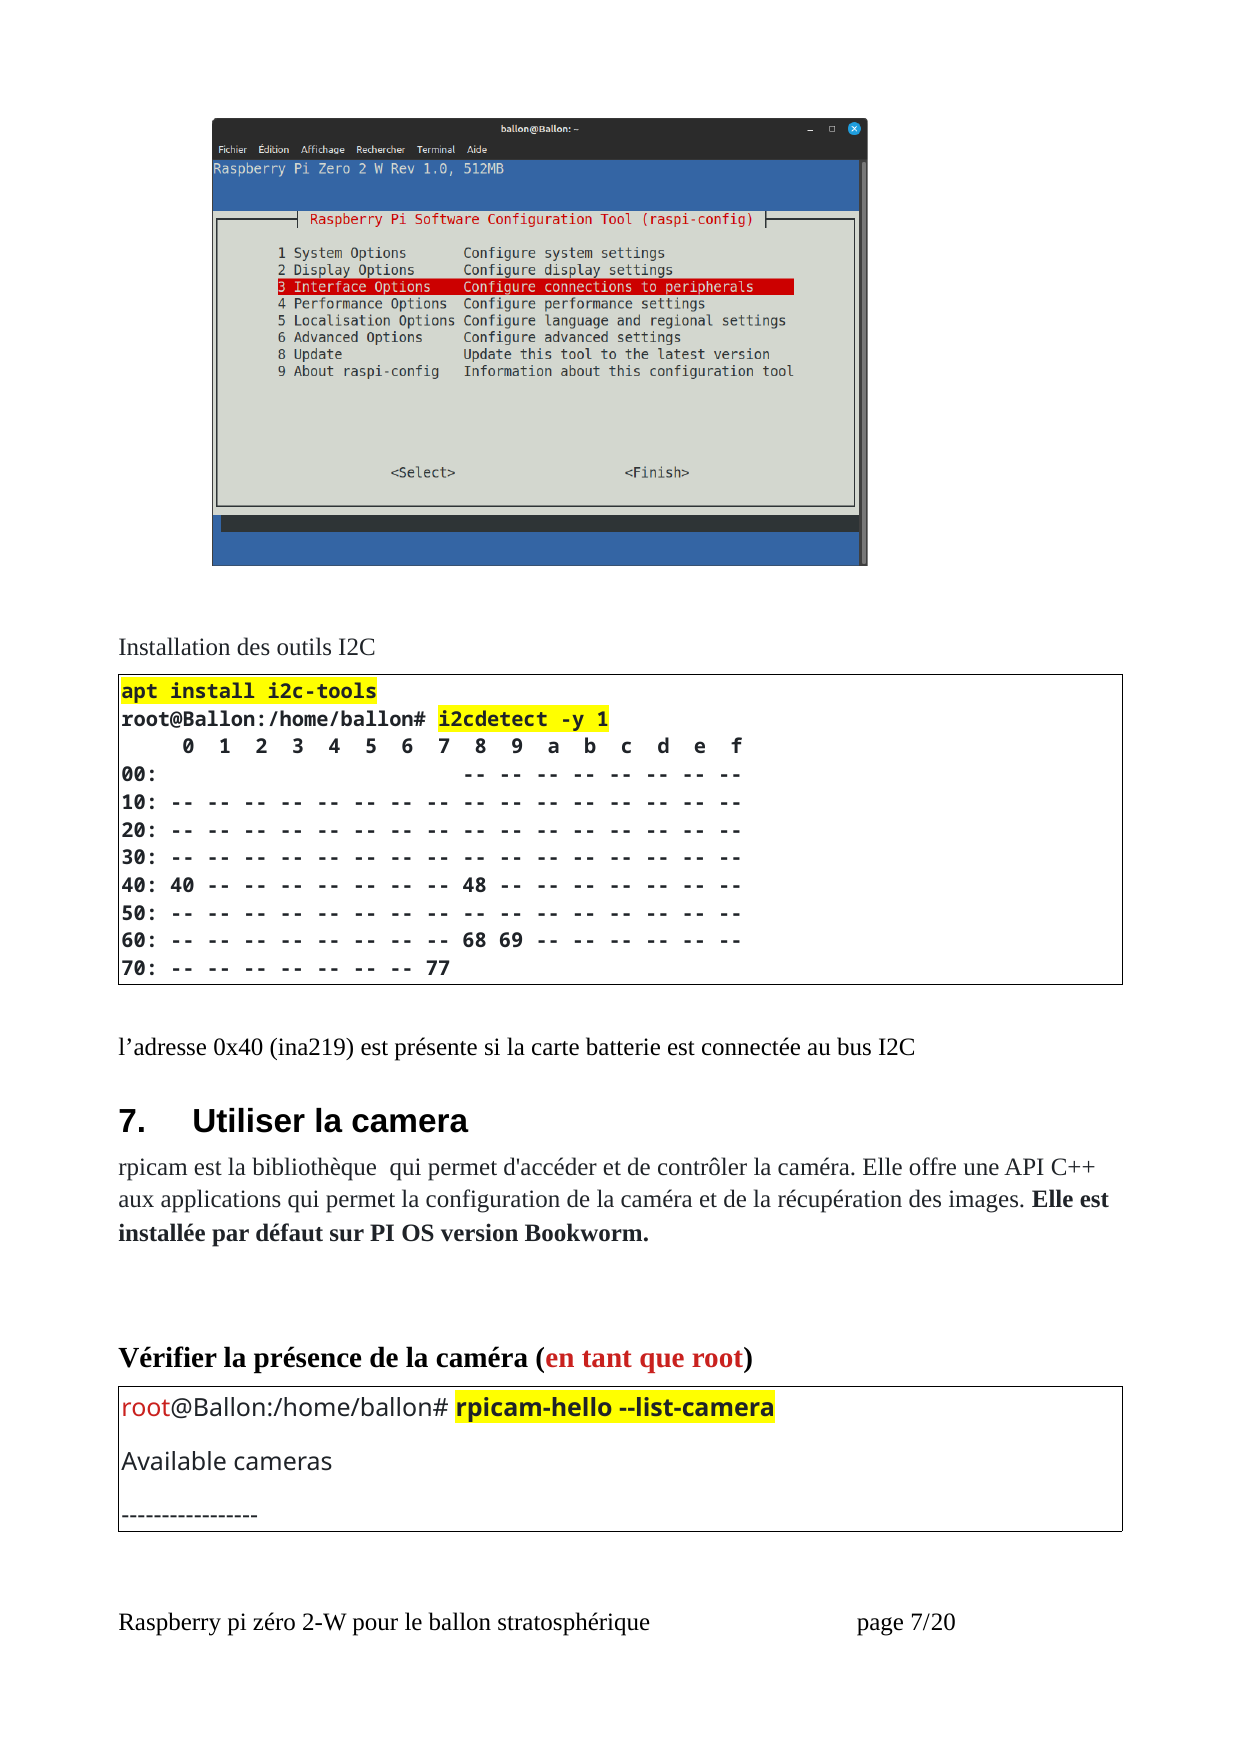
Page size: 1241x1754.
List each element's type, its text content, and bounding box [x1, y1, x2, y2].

text 70: -- -- -- -- -- -- -- 77 [119, 951, 1122, 984]
text 20: -- -- -- -- -- -- -- -- -- -- -- -- -- -- -- -- [119, 812, 1122, 840]
text 00: -- -- -- -- -- -- -- -- [119, 757, 1122, 784]
text rpicam est la bibliothèque qui permet d'accéder et de contrôler la caméra. Elle offre une API C++ aux applications qui permet la configuration de la caméra et de la récupération des images. Elle est installée par défaut sur PI OS version Bookworm. [118, 1152, 1122, 1246]
subtitle Utiliser la camera [118, 1101, 1122, 1139]
text 0 1 2 3 4 5 6 7 8 9 a b c d e f [119, 729, 1122, 757]
text 40: 40 -- -- -- -- -- -- -- 48 -- -- -- -- -- -- -- [119, 868, 1122, 895]
text 50: -- -- -- -- -- -- -- -- -- -- -- -- -- -- -- -- [119, 895, 1122, 923]
subtitle Vérifier la présence de la caméra (en tant que root) [118, 1340, 1122, 1374]
subtitle Installation des outils I2C [118, 632, 1122, 661]
text 10: -- -- -- -- -- -- -- -- -- -- -- -- -- -- -- -- [119, 784, 1122, 812]
text Available cameras [119, 1440, 1122, 1477]
text 30: -- -- -- -- -- -- -- -- -- -- -- -- -- -- -- -- [119, 840, 1122, 868]
text l’adresse 0x40 (ina219) est présente si la carte batterie est connectée au bus I2C [118, 1032, 1122, 1061]
text ----------------- [119, 1494, 1122, 1531]
text root@Ballon:/home/ballon# i2cdetect -y 1 [119, 701, 1122, 729]
picture [212, 118, 868, 566]
text 60: -- -- -- -- -- -- -- -- 68 69 -- -- -- -- -- -- [119, 923, 1122, 951]
text root@Ballon:/home/ballon# rpicam-hello --list-camera [119, 1387, 1122, 1423]
text apt install i2c-tools [119, 675, 1122, 701]
